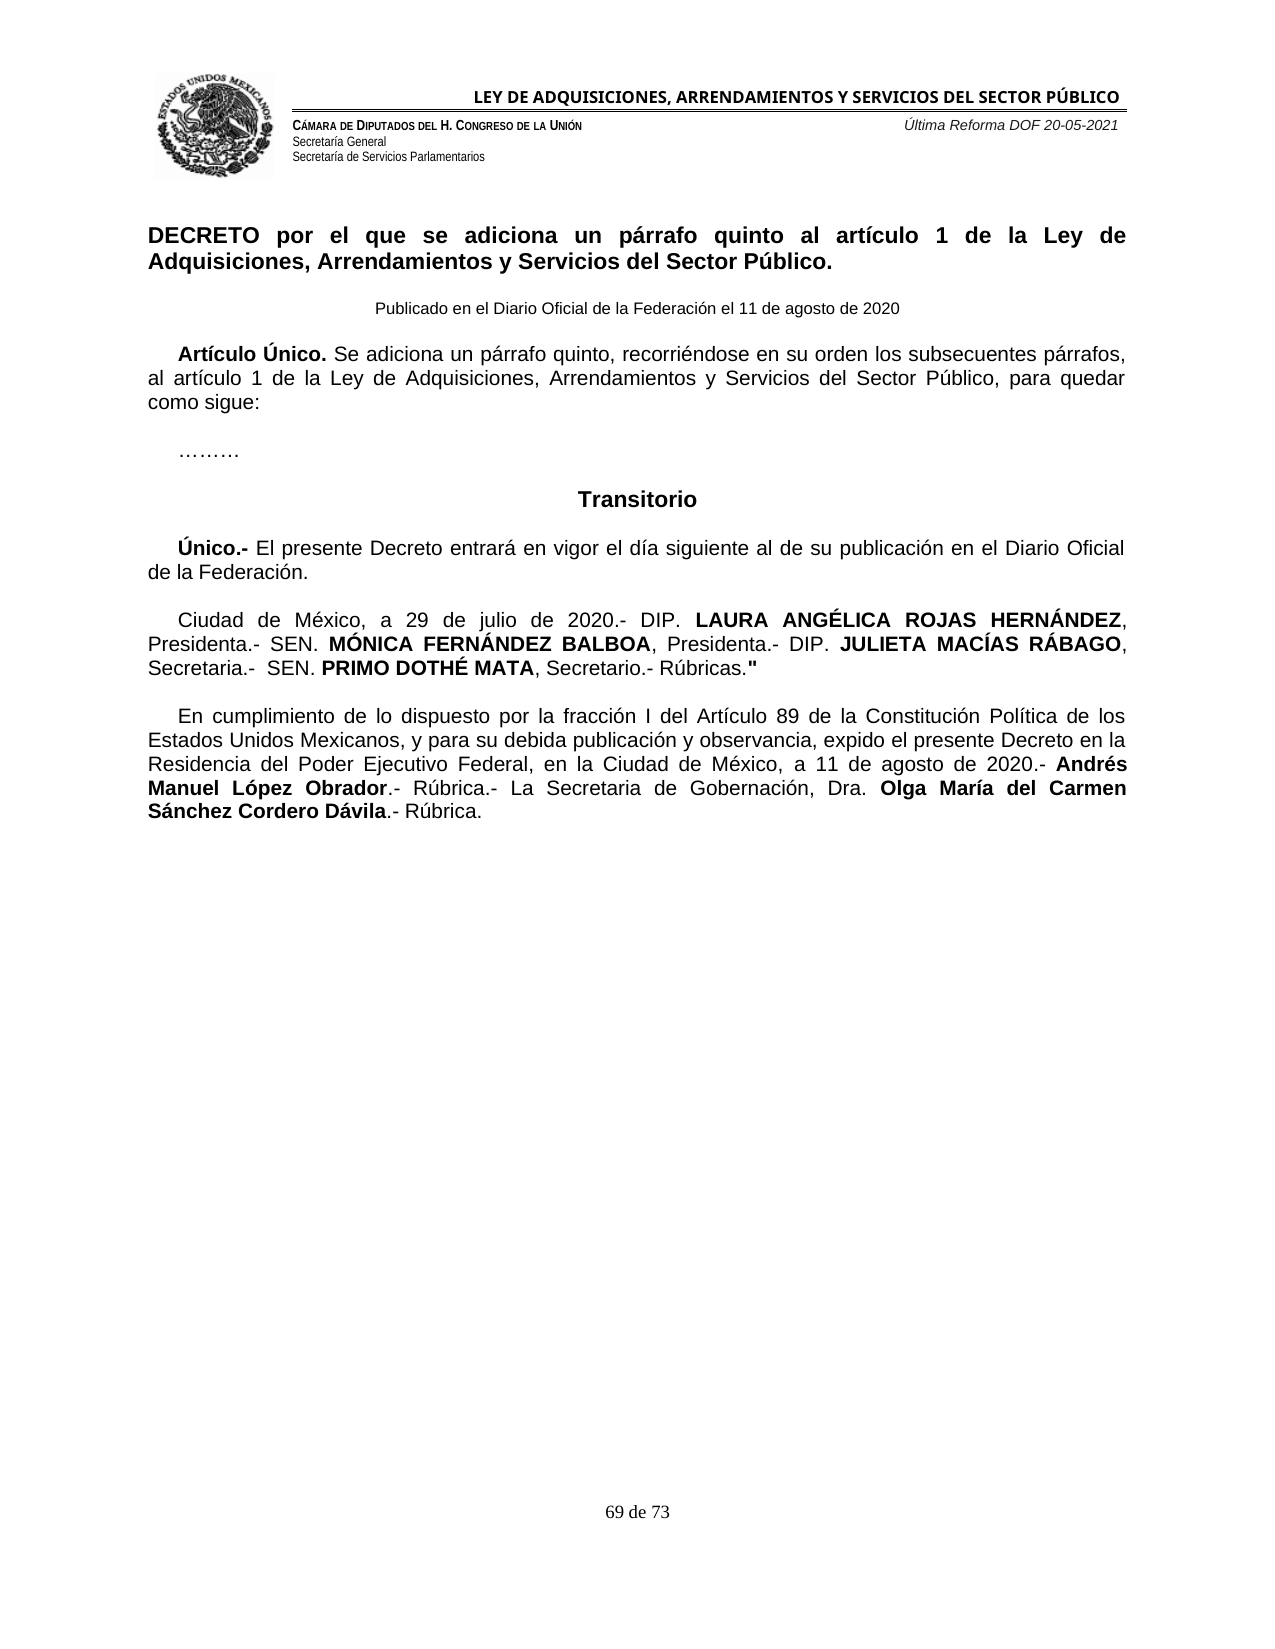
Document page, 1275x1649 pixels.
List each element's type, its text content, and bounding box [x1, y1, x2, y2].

text ……… [148, 438, 1127, 462]
text Artículo Único. Se adiciona un párrafo quinto, recorriéndose en su orden los subsecuentes párrafos, al artículo 1 de la Ley de Adquisiciones, Arrendamientos y Servicios del Sector Público, para quedar como sigue: [148, 342, 1127, 414]
text DECRETO por el que se adiciona un párrafo quinto al artículo 1 de la Ley de Adquisiciones, Arrendamientos y Servicios del Sector Público. [148, 222, 1127, 275]
text En cumplimiento de lo dispuesto por la fracción I del Artículo 89 de la Constitución Política de los Estados Unidos Mexicanos, y para su debida publicación y observancia, expido el presente Decreto en la Residencia del Poder Ejecutivo Federal, en la Ciudad de México, a 11 de agosto de 2020.- Andrés Manuel López Obrador.- Rúbrica.- La Secretaria de Gobernación, Dra. Olga María del Carmen Sánchez Cordero Dávila.- Rúbrica. [148, 703, 1127, 823]
text Único.- El presente Decreto entrará en vigor el día siguiente al de su publicación en el Diario Oficial de la Federación. [148, 536, 1127, 584]
text Publicado en el Diario Oficial de la Federación el 11 de agosto de 2020 [148, 299, 1127, 318]
text Ciudad de México, a 29 de julio de 2020.- DIP. LAURA ANGÉLICA ROJAS HERNÁNDEZ, Presidenta.- SEN. MÓNICA FERNÁNDEZ BALBOA, Presidenta.- DIP. JULIETA MACÍAS RÁBAGO, Secretaria.- SEN. PRIMO DOTHÉ MATA, Secretario.- Rúbricas." [148, 608, 1127, 679]
text Transitorio [148, 486, 1127, 512]
